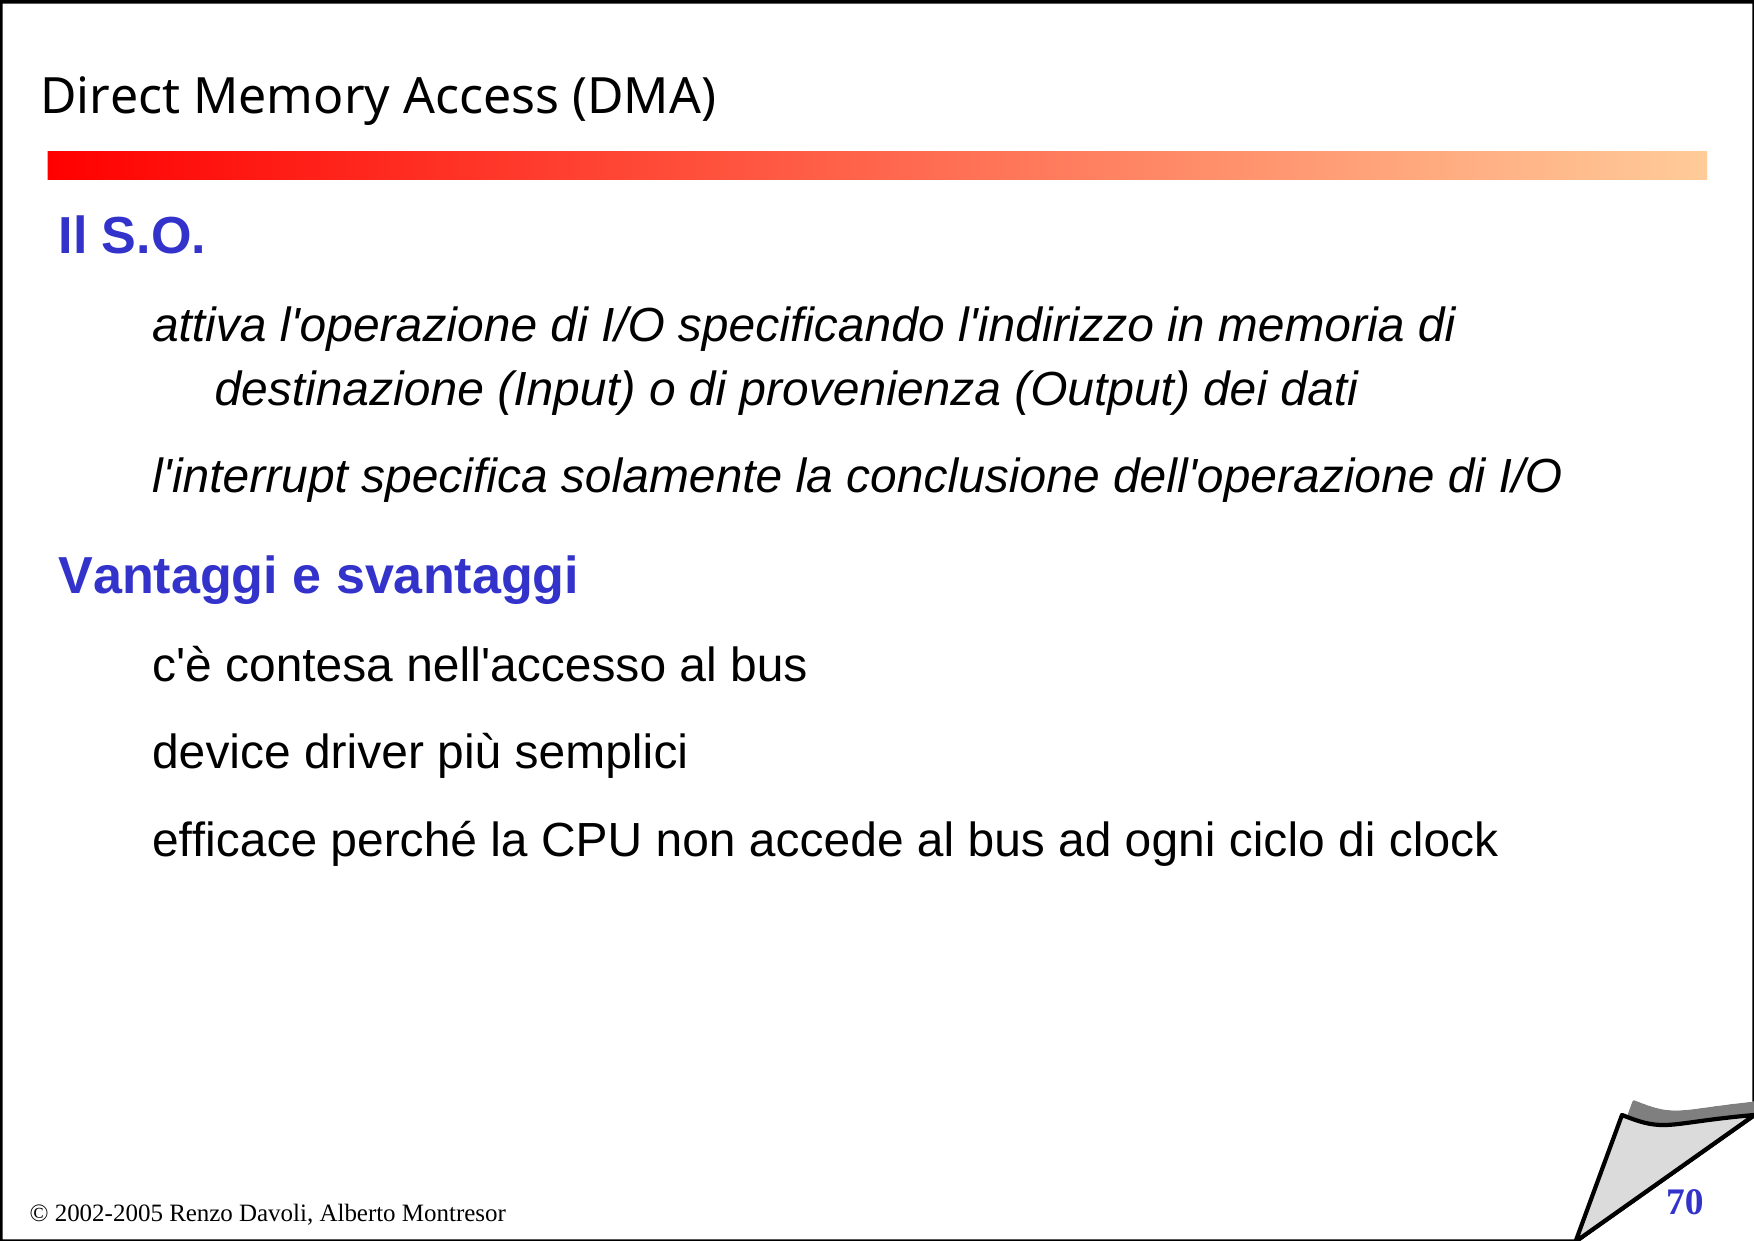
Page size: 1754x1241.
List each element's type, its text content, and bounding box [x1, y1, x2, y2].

title Direct Memory Access (DMA) [40, 49, 1714, 144]
list Il S.O. attiva l'operazione di I/O specificando l'indirizzo in memoria di destinazione (Input) o di provenienza (Output) dei dati l'interrupt specifica solamente la conclusione dell'operazione di I/O Vantaggi e svantaggi c'è contesa nell'accesso al bus device driver più semplici efficace perché la CPU non accede al bus ad ogni ciclo di clock [58, 206, 1696, 950]
